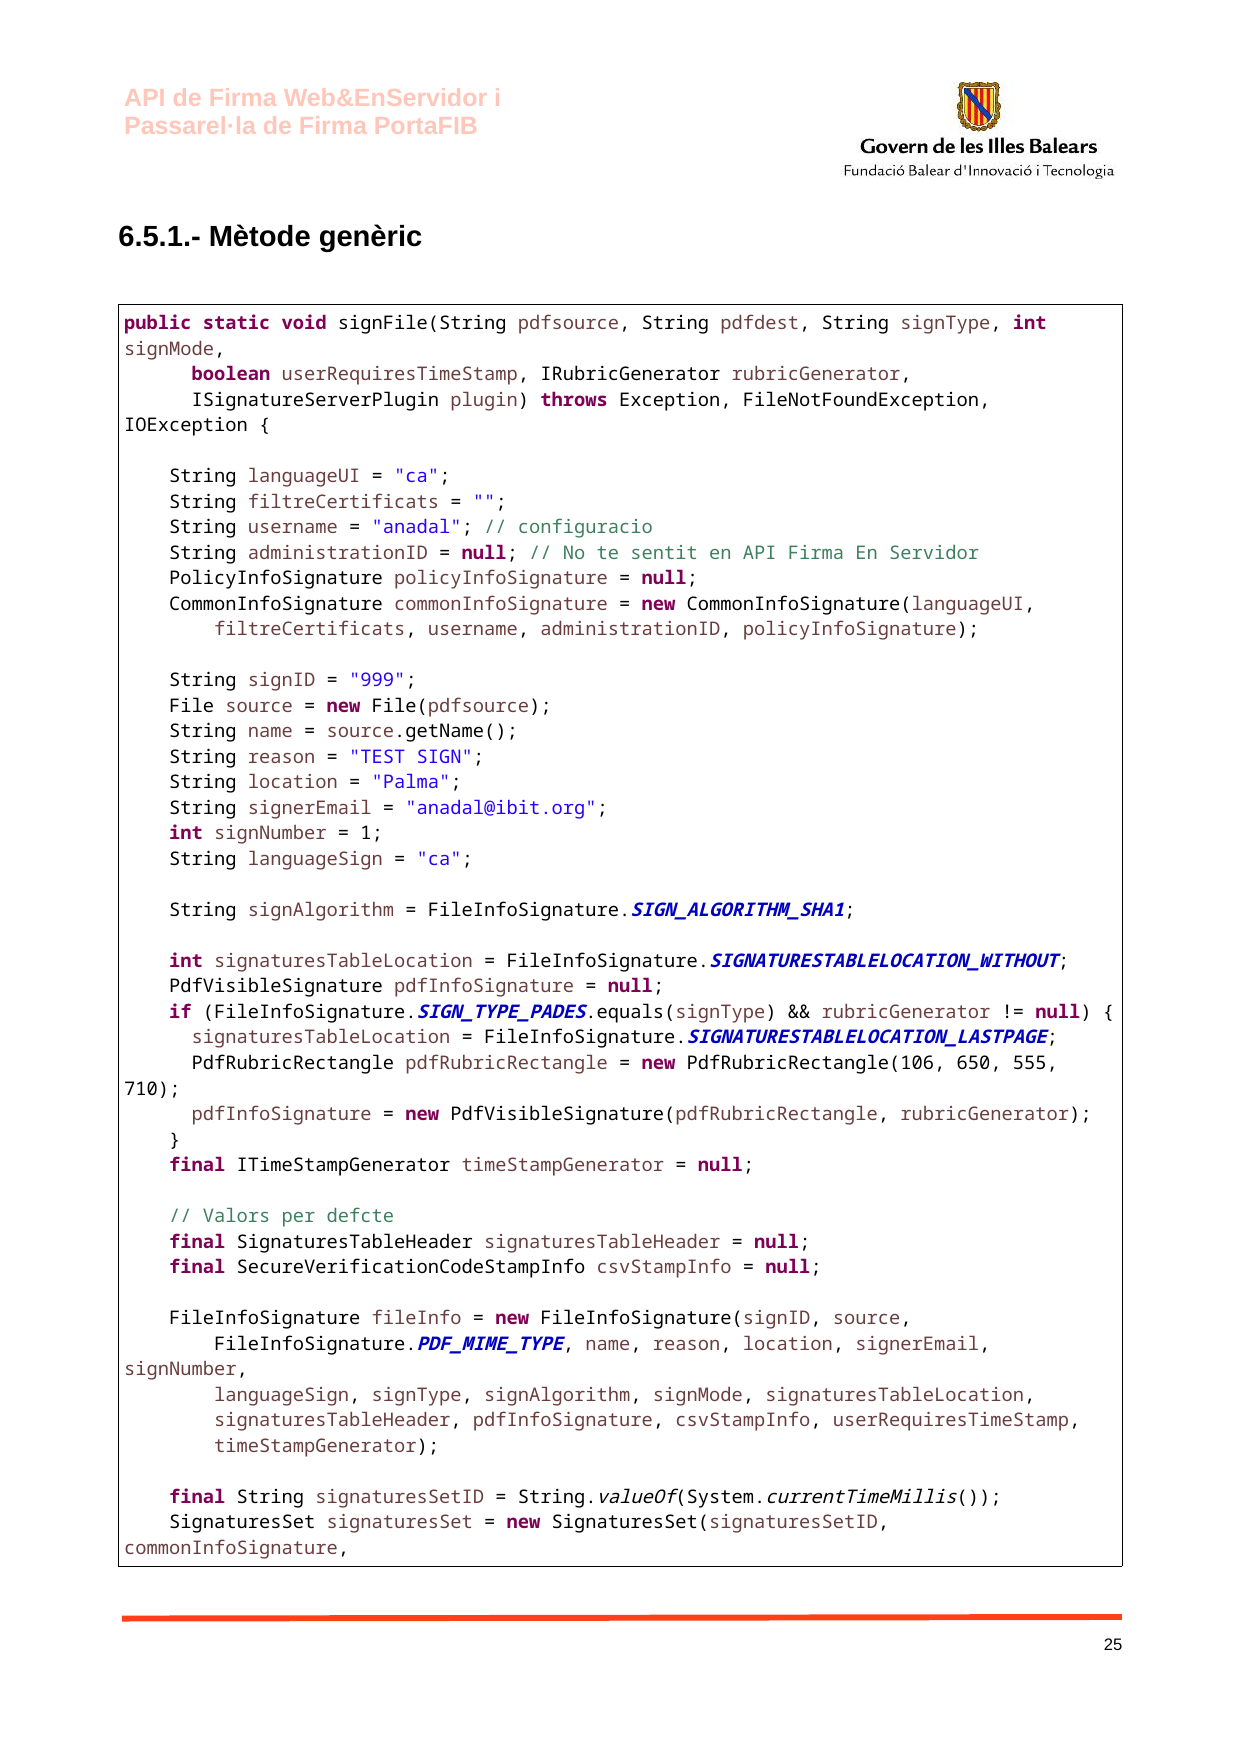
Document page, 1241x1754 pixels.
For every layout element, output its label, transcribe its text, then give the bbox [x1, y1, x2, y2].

subtitle Mètode genèric [118, 218, 1122, 252]
picture [840, 82, 1117, 179]
table_header public static void signFile(String pdfsource, String pdfdest, String signType, int signMode, boolean userRequiresTimeStamp, IRubricGenerator rubricGenerator, ISignatureServerPlugin plugin) throws Exception, FileNotFoundException, IOException { String languageUI = "ca"; String filtreCertificats = ""; String username = "anadal"; // configuracio String administrationID = null; // No te sentit en API Firma En Servidor PolicyInfoSignature policyInfoSignature = null; CommonInfoSignature commonInfoSignature = new CommonInfoSignature(languageUI, filtreCertificats, username, administrationID, policyInfoSignature); String signID = "999"; File source = new File(pdfsource); String name = source.getName(); String reason = "TEST SIGN"; String location = "Palma"; String signerEmail = "anadal@ibit.org"; int signNumber = 1; String languageSign = "ca"; String signAlgorithm = FileInfoSignature.SIGN_ALGORITHM_SHA1; int signaturesTableLocation = FileInfoSignature.SIGNATURESTABLELOCATION_WITHOUT; PdfVisibleSignature pdfInfoSignature = null; if (FileInfoSignature.SIGN_TYPE_PADES.equals(signType) && rubricGenerator != null) { signaturesTableLocation = FileInfoSignature.SIGNATURESTABLELOCATION_LASTPAGE; PdfRubricRectangle pdfRubricRectangle = new PdfRubricRectangle(106, 650, 555, 710); pdfInfoSignature = new PdfVisibleSignature(pdfRubricRectangle, rubricGenerator); } final ITimeStampGenerator timeStampGenerator = null; // Valors per defcte final SignaturesTableHeader signaturesTableHeader = null; final SecureVerificationCodeStampInfo csvStampInfo = null; FileInfoSignature fileInfo = new FileInfoSignature(signID, source, FileInfoSignature.PDF_MIME_TYPE, name, reason, location, signerEmail, signNumber, languageSign, signType, signAlgorithm, signMode, signaturesTableLocation, signaturesTableHeader, pdfInfoSignature, csvStampInfo, userRequiresTimeStamp, timeStampGenerator); final String signaturesSetID = String.valueOf(System.currentTimeMillis()); SignaturesSet signaturesSet = new SignaturesSet(signaturesSetID, commonInfoSignature, [119, 305, 1122, 1566]
